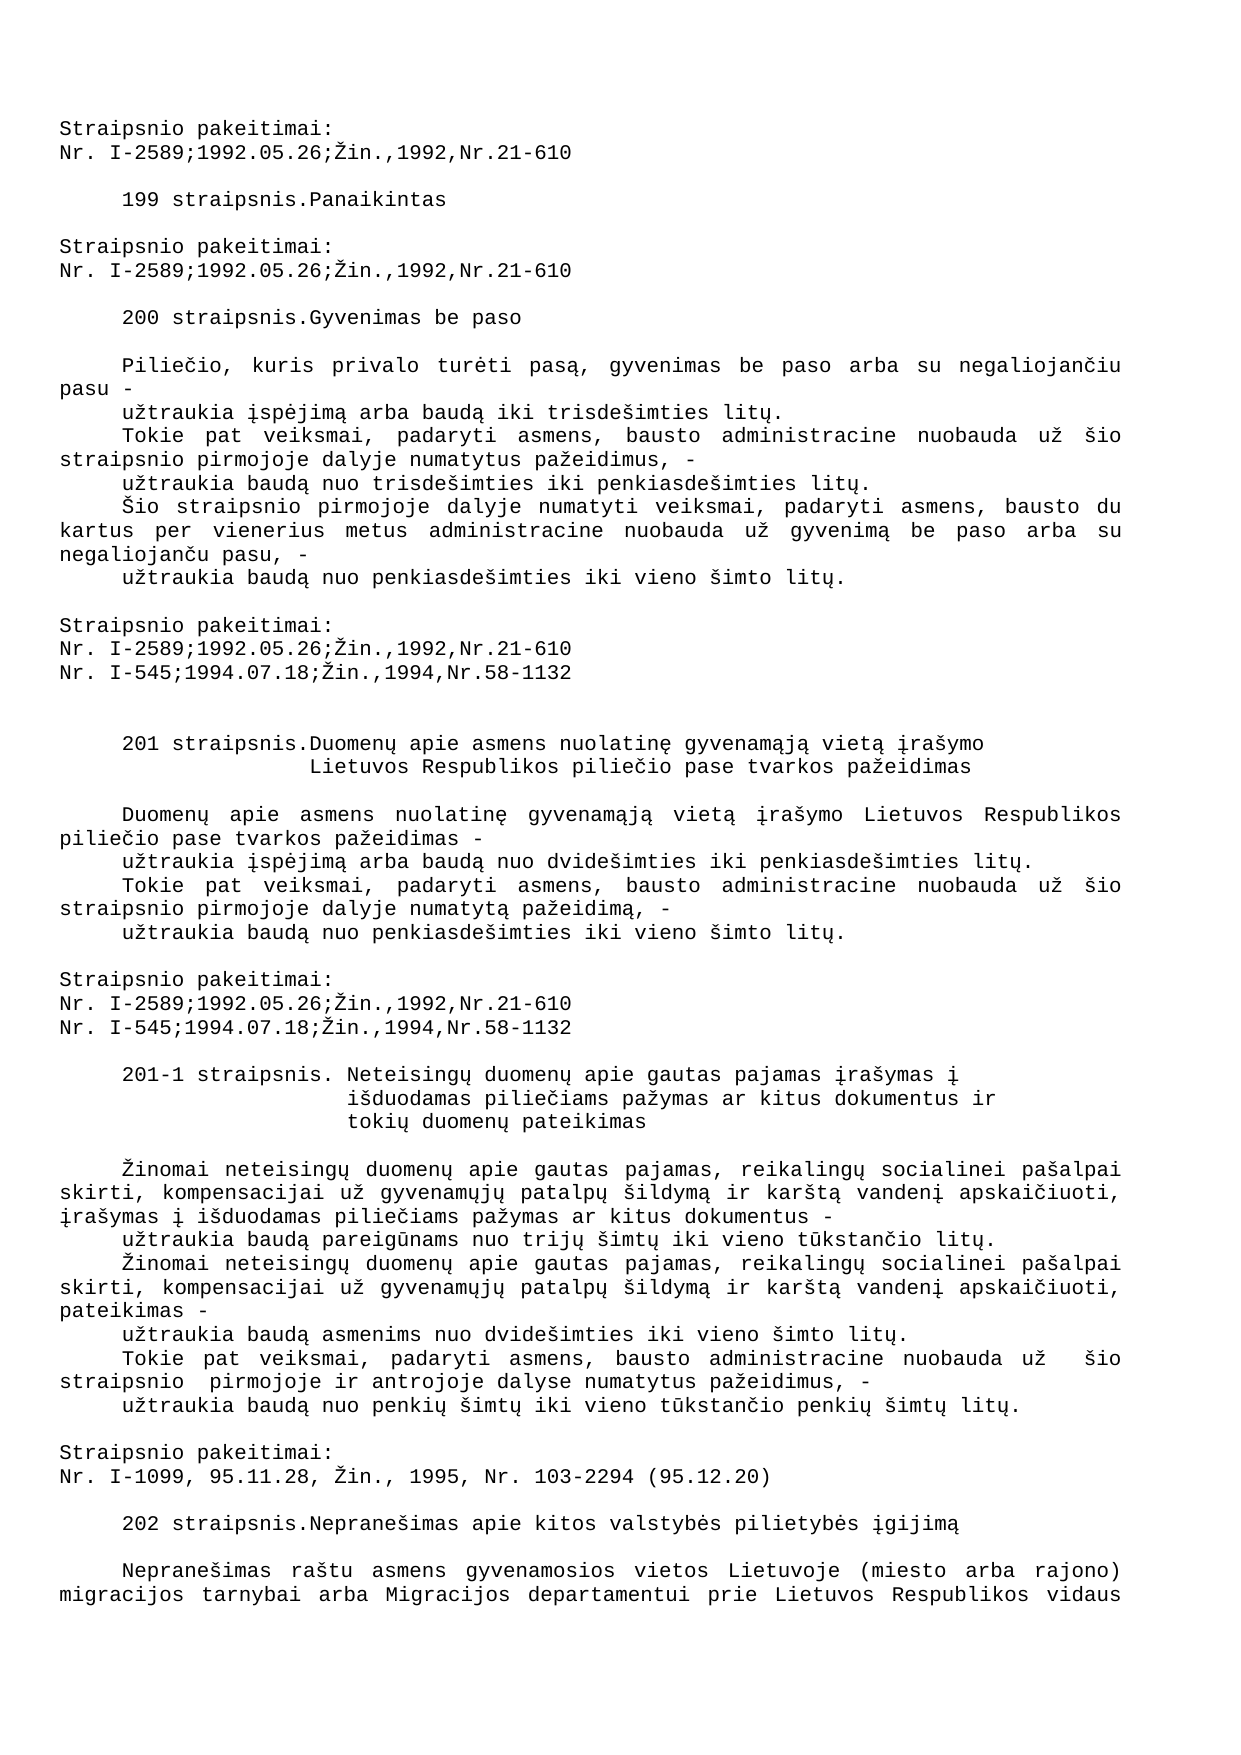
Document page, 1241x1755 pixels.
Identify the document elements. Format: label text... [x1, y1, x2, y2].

text Straipsnio pakeitimai: [59, 236, 1122, 260]
text užtraukia įspėjimą arba baudą iki trisdešimties litų. [59, 402, 1122, 426]
text Žinomai neteisingų duomenų apie gautas pajamas, reikalingų socialinei pašalpai skirti, kompensacijai už gyvenamųjų patalpų šildymą ir karštą vandenį apskaičiuoti, įrašymas į išduodamas piliečiams pažymas ar kitus dokumentus - [59, 1158, 1122, 1229]
text užtraukia baudą nuo trisdešimties iki penkiasdešimties litų. [59, 473, 1122, 496]
text užtraukia baudą pareigūnams nuo trijų šimtų iki vieno tūkstančio litų. [59, 1229, 1122, 1253]
text 202 straipsnis.Nepranešimas apie kitos valstybės pilietybės įgijimą [59, 1513, 1122, 1537]
text užtraukia baudą nuo penkiasdešimties iki vieno šimto litų. [59, 922, 1122, 946]
text išduodamas piliečiams pažymas ar kitus dokumentus ir [59, 1088, 1122, 1111]
text 199 straipsnis.Panaikintas [59, 189, 1122, 213]
text Nr. I-545;1994.07.18;Žin.,1994,Nr.58-1132 [59, 1017, 1122, 1040]
text 200 straipsnis.Gyvenimas be paso [59, 307, 1122, 331]
text Nepranešimas raštu asmens gyvenamosios vietos Lietuvoje (miesto arba rajono) migracijos tarnybai arba Migracijos departamentui prie Lietuvos Respublikos vidaus [59, 1561, 1122, 1608]
text Nr. I-545;1994.07.18;Žin.,1994,Nr.58-1132 [59, 662, 1122, 686]
text užtraukia baudą nuo penkių šimtų iki vieno tūkstančio penkių šimtų litų. [59, 1395, 1122, 1419]
text Tokie pat veiksmai, padaryti asmens, bausto administracine nuobauda už šio straipsnio pirmojoje ir antrojoje dalyse numatytus pažeidimus, - [59, 1348, 1122, 1395]
text Nr. I-2589;1992.05.26;Žin.,1992,Nr.21-610 [59, 638, 1122, 662]
text Nr. I-2589;1992.05.26;Žin.,1992,Nr.21-610 [59, 142, 1122, 165]
text Straipsnio pakeitimai: [59, 118, 1122, 142]
text Tokie pat veiksmai, padaryti asmens, bausto administracine nuobauda už šio straipsnio pirmojoje dalyje numatytą pažeidimą, - [59, 875, 1122, 922]
text 201-1 straipsnis. Neteisingų duomenų apie gautas pajamas įrašymas į [59, 1064, 1122, 1088]
text Nr. I-2589;1992.05.26;Žin.,1992,Nr.21-610 [59, 260, 1122, 284]
text užtraukia baudą nuo penkiasdešimties iki vieno šimto litų. [59, 567, 1122, 591]
text 201 straipsnis.Duomenų apie asmens nuolatinę gyvenamąją vietą įrašymo [59, 733, 1122, 757]
text Piliečio, kuris privalo turėti pasą, gyvenimas be paso arba su negaliojančiu pasu - [59, 354, 1122, 402]
text Nr. I-2589;1992.05.26;Žin.,1992,Nr.21-610 [59, 993, 1122, 1017]
text tokių duomenų pateikimas [59, 1111, 1122, 1135]
text Žinomai neteisingų duomenų apie gautas pajamas, reikalingų socialinei pašalpai skirti, kompensacijai už gyvenamųjų patalpų šildymą ir karštą vandenį apskaičiuoti, pateikimas - [59, 1253, 1122, 1324]
text Nr. I-1099, 95.11.28, Žin., 1995, Nr. 103-2294 (95.12.20) [59, 1466, 1122, 1489]
text Šio straipsnio pirmojoje dalyje numatyti veiksmai, padaryti asmens, bausto du kartus per vienerius metus administracine nuobauda už gyvenimą be paso arba su negaliojanču pasu, - [59, 496, 1122, 567]
text Straipsnio pakeitimai: [59, 969, 1122, 993]
text užtraukia įspėjimą arba baudą nuo dvidešimties iki penkiasdešimties litų. [59, 851, 1122, 875]
text užtraukia baudą asmenims nuo dvidešimties iki vieno šimto litų. [59, 1324, 1122, 1348]
text Straipsnio pakeitimai: [59, 1442, 1122, 1466]
text Straipsnio pakeitimai: [59, 615, 1122, 638]
text Lietuvos Respublikos piliečio pase tvarkos pažeidimas [59, 757, 1122, 780]
text Tokie pat veiksmai, padaryti asmens, bausto administracine nuobauda už šio straipsnio pirmojoje dalyje numatytus pažeidimus, - [59, 426, 1122, 473]
text Duomenų apie asmens nuolatinę gyvenamąją vietą įrašymo Lietuvos Respublikos piliečio pase tvarkos pažeidimas - [59, 804, 1122, 851]
